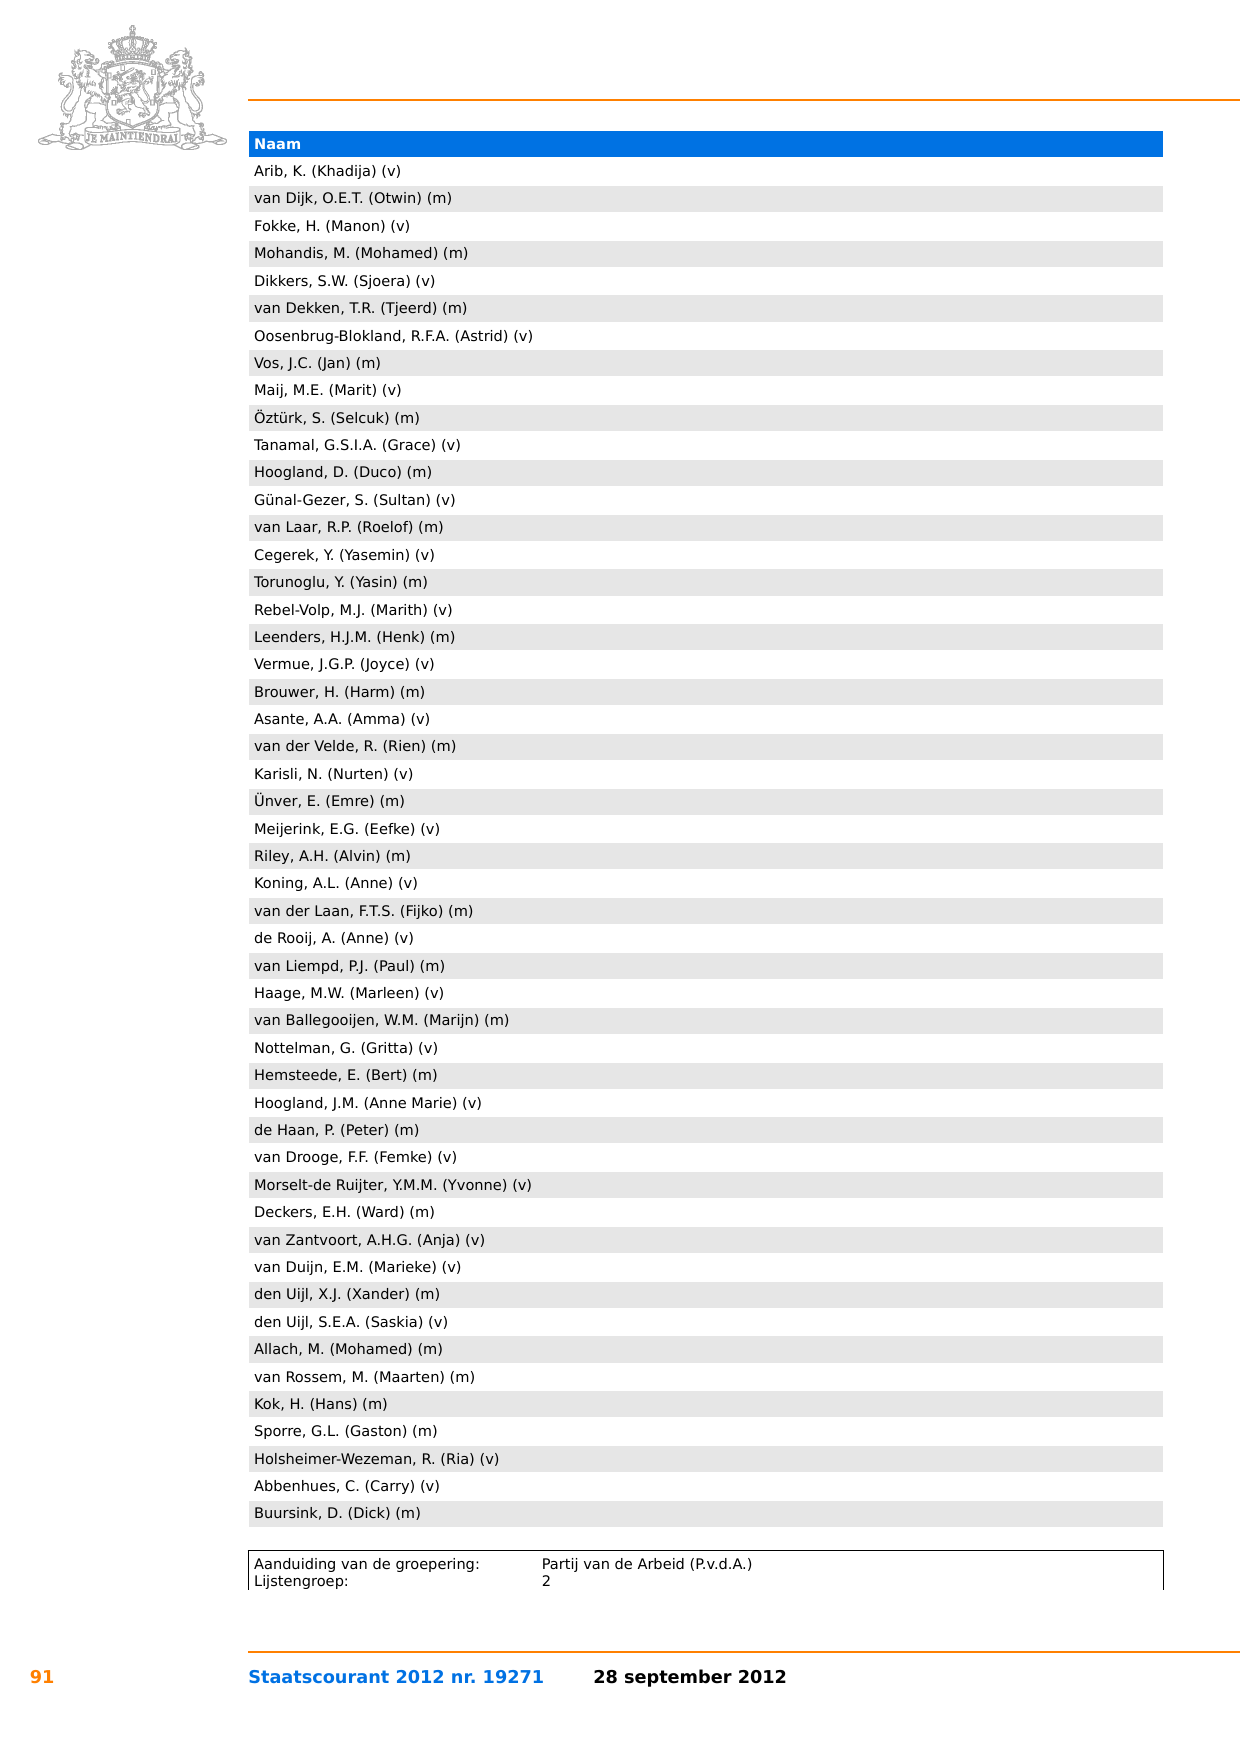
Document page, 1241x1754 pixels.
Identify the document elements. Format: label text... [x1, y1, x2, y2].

table_cell van der Laan, F.T.S. (Fijko) (m) [249, 898, 1163, 924]
table_cell Karisli, N. (Nurten) (v) [249, 761, 1163, 787]
picture [38, 25, 227, 150]
table_cell de Haan, P. (Peter) (m) [249, 1117, 1163, 1143]
table_cell Hoogland, J.M. (Anne Marie) (v) [249, 1090, 1163, 1116]
table_cell van Ballegooijen, W.M. (Marijn) (m) [249, 1008, 1163, 1034]
table_cell van Duijn, E.M. (Marieke) (v) [249, 1254, 1163, 1281]
table_cell 2 [536, 1573, 804, 1590]
table_cell Vermue, J.G.P. (Joyce) (v) [249, 651, 1163, 678]
table_cell Buursink, D. (Dick) (m) [249, 1501, 1163, 1527]
table_cell Deckers, E.H. (Ward) (m) [249, 1199, 1163, 1226]
table_cell van Rossem, M. (Maarten) (m) [249, 1364, 1163, 1390]
table_cell Ünver, E. (Emre) (m) [249, 789, 1163, 815]
table_cell van Dijk, O.E.T. (Otwin) (m) [249, 186, 1163, 212]
table_cell Nottelman, G. (Gritta) (v) [249, 1035, 1163, 1061]
table_cell Fokke, H. (Manon) (v) [249, 213, 1163, 239]
table_cell Holsheimer-Wezeman, R. (Ria) (v) [249, 1446, 1163, 1472]
table_cell van Liempd, P.J. (Paul) (m) [249, 953, 1163, 979]
table_cell van Zantvoort, A.H.G. (Anja) (v) [249, 1227, 1163, 1253]
table_cell Cegerek, Y. (Yasemin) (v) [249, 542, 1163, 568]
table_cell van Drooge, F.F. (Femke) (v) [249, 1145, 1163, 1171]
table_cell den Uijl, S.E.A. (Saskia) (v) [249, 1309, 1163, 1335]
table_cell van Dekken, T.R. (Tjeerd) (m) [249, 295, 1163, 322]
table_cell de Rooij, A. (Anne) (v) [249, 925, 1163, 952]
table_cell Öztürk, S. (Selcuk) (m) [249, 405, 1163, 431]
table_cell van Laar, R.P. (Roelof) (m) [249, 515, 1163, 541]
table_cell Oosenbrug-Blokland, R.F.A. (Astrid) (v) [249, 323, 1163, 349]
table_cell Vos, J.C. (Jan) (m) [249, 350, 1163, 376]
table_cell den Uijl, X.J. (Xander) (m) [249, 1282, 1163, 1308]
table_cell Günal-Gezer, S. (Sultan) (v) [249, 487, 1163, 513]
table_header Naam [249, 131, 1163, 157]
table_cell van der Velde, R. (Rien) (m) [249, 734, 1163, 760]
table_cell Hoogland, D. (Duco) (m) [249, 460, 1163, 486]
table_cell Dikkers, S.W. (Sjoera) (v) [249, 268, 1163, 294]
table_cell Sporre, G.L. (Gaston) (m) [249, 1419, 1163, 1445]
table_cell Haage, M.W. (Marleen) (v) [249, 980, 1163, 1007]
table_cell Tanamal, G.S.I.A. (Grace) (v) [249, 432, 1163, 459]
table_cell Mohandis, M. (Mohamed) (m) [249, 241, 1163, 267]
table_cell Rebel-Volp, M.J. (Marith) (v) [249, 597, 1163, 623]
table_cell Maij, M.E. (Marit) (v) [249, 378, 1163, 404]
table_cell Meijerink, E.G. (Eefke) (v) [249, 816, 1163, 842]
table_cell [804, 1573, 1163, 1590]
table_cell Asante, A.A. (Amma) (v) [249, 706, 1163, 733]
table_header Aanduiding van de groepering: [249, 1551, 536, 1573]
table_cell Kok, H. (Hans) (m) [249, 1391, 1163, 1417]
table_cell Koning, A.L. (Anne) (v) [249, 871, 1163, 897]
table_cell Brouwer, H. (Harm) (m) [249, 679, 1163, 705]
table_cell Arib, K. (Khadija) (v) [249, 158, 1163, 185]
table_cell Leenders, H.J.M. (Henk) (m) [249, 624, 1163, 650]
table_cell Torunoglu, Y. (Yasin) (m) [249, 569, 1163, 596]
table_cell Morselt-de Ruijter, Y.M.M. (Yvonne) (v) [249, 1172, 1163, 1198]
table_cell Lijstengroep: [249, 1573, 536, 1590]
table_cell Riley, A.H. (Alvin) (m) [249, 843, 1163, 869]
table_header Partij van de Arbeid (P.v.d.A.) [536, 1551, 1163, 1573]
table_cell Abbenhues, C. (Carry) (v) [249, 1473, 1163, 1500]
table_cell Allach, M. (Mohamed) (m) [249, 1336, 1163, 1363]
table_cell Hemsteede, E. (Bert) (m) [249, 1063, 1163, 1089]
